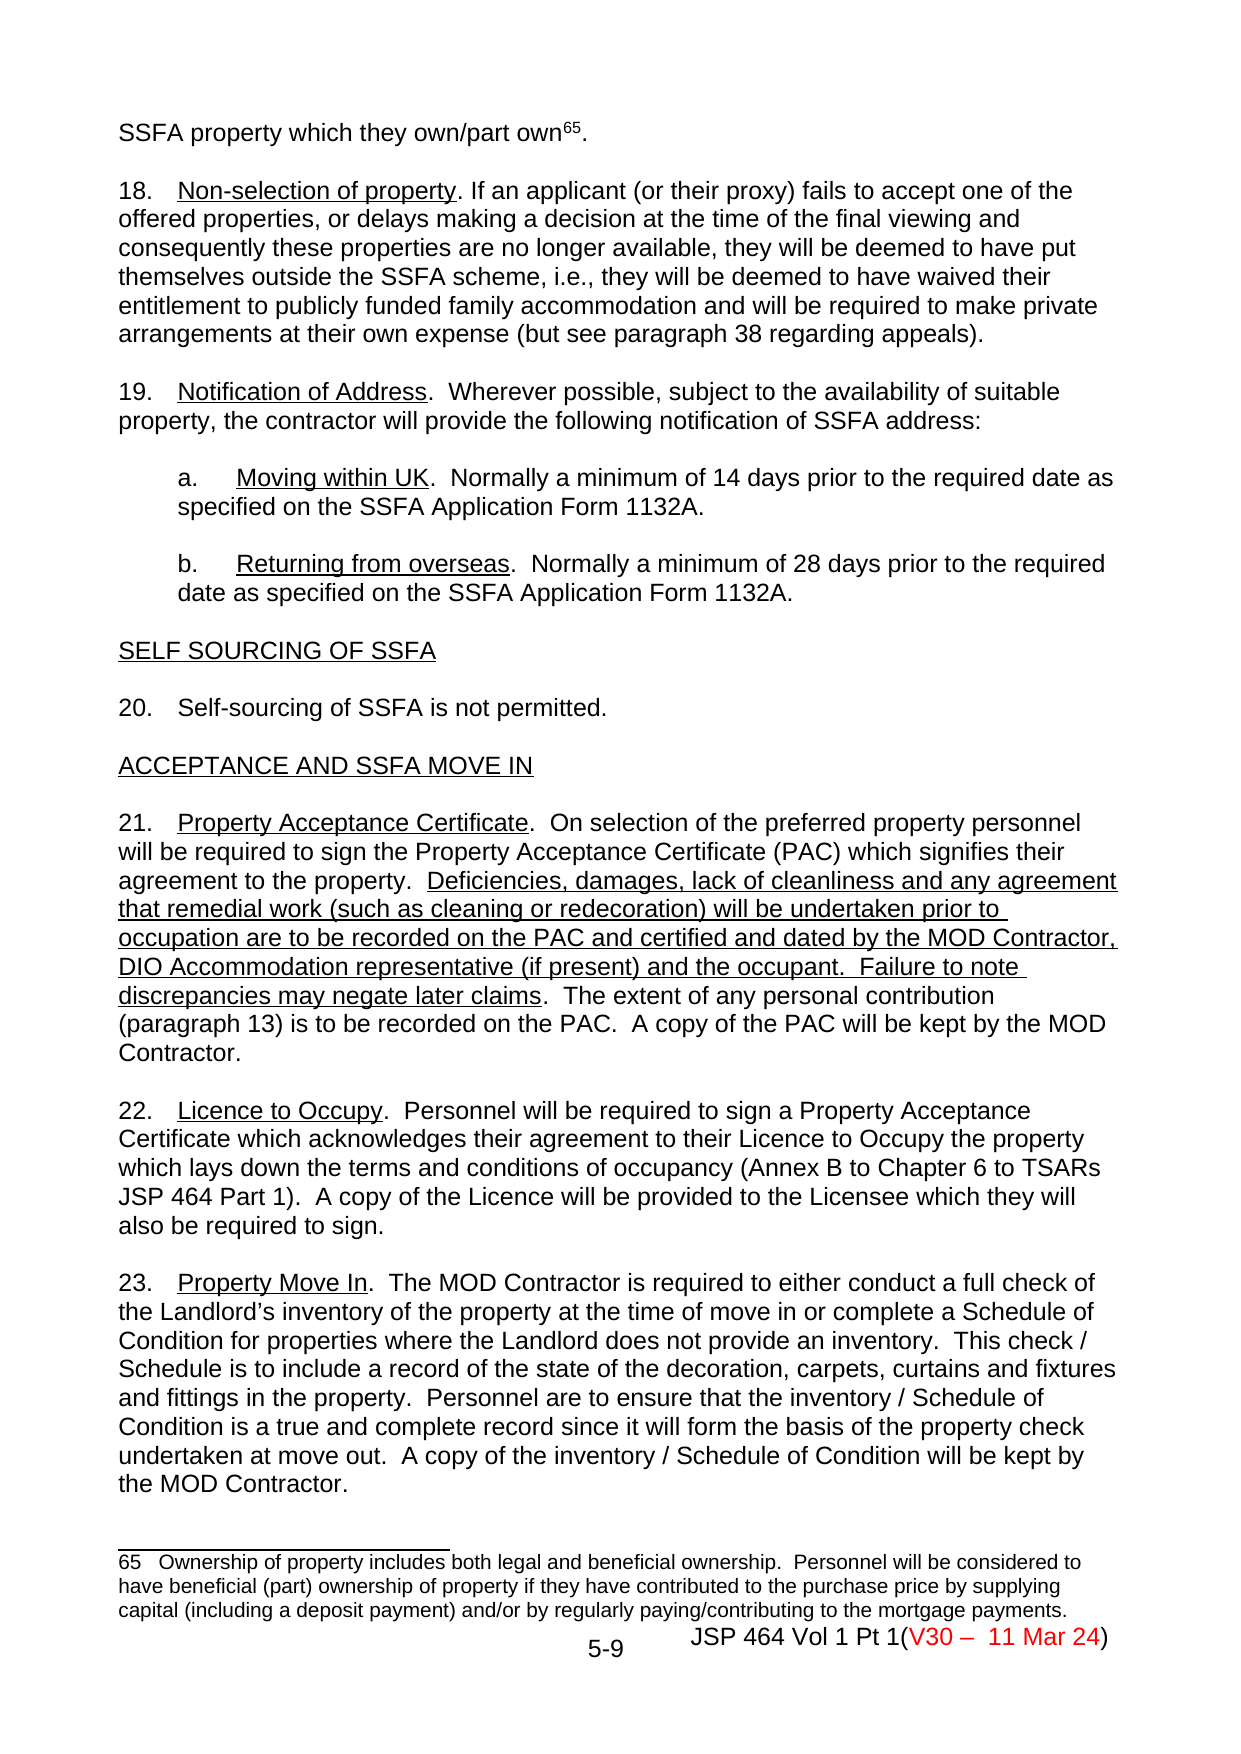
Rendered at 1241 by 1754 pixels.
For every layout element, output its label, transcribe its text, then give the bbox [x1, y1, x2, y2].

list Moving within UK. Normally a minimum of 14 days prior to the required date as specified on the SSFA Application Form 1132A. [177, 463, 1122, 521]
list Non-selection of property. If an applicant (or their proxy) fails to accept one of the offered properties, or delays making a decision at the time of the final viewing and consequently these properties are no longer available, they will be deemed to have put themselves outside the SSFA scheme, i.e., they will be deemed to have waived their entitlement to publicly funded family accommodation and will be required to make private arrangements at their own expense (but see paragraph 38 regarding appeals). [118, 176, 1122, 348]
list Licence to Occupy. Personnel will be required to sign a Property Acceptance Certificate which acknowledges their agreement to their Licence to Occupy the property which lays down the terms and conditions of occupancy (Annex B to Chapter 6 to TSARs JSP 464 Part 1). A copy of the Licence will be provided to the Licensee which they will also be required to sign. [118, 1096, 1122, 1239]
list SSFA property which they own/part own. [118, 118, 1122, 147]
text SELF SOURCING OF SSFA [118, 636, 1122, 664]
list Notification of Address. Wherever possible, subject to the availability of suitable property, the contractor will provide the following notification of SSFA address: [118, 377, 1122, 434]
text ACCEPTANCE AND SSFA MOVE IN [118, 751, 1122, 779]
list Property Move In. The MOD Contractor is required to either conduct a full check of the Landlord’s inventory of the property at the time of move in or complete a Schedule of Condition for properties where the Landlord does not provide an inventory. This check / Schedule is to include a record of the state of the decoration, carpets, curtains and fixtures and fittings in the property. Personnel are to ensure that the inventory / Schedule of Condition is a true and complete record since it will form the basis of the property check undertaken at move out. A copy of the inventory / Schedule of Condition will be kept by the MOD Contractor. [118, 1268, 1122, 1498]
list Ownership of property includes both legal and beneficial ownership. Personnel will be considered to have beneficial (part) ownership of property if they have contributed to the purchase price by supplying capital (including a deposit payment) and/or by regularly paying/contributing to the mortgage payments. [118, 1550, 1122, 1622]
list Returning from overseas. Normally a minimum of 28 days prior to the required date as specified on the SSFA Application Form 1132A. [177, 549, 1122, 607]
list Property Acceptance Certificate. On selection of the preferred property personnel will be required to sign the Property Acceptance Certificate (PAC) which signifies their agreement to the property. Deficiencies, damages, lack of cleanliness and any agreement that remedial work (such as cleaning or redecoration) will be undertaken prior to occupation are to be recorded on the PAC and certified and dated by the MOD Contractor, DIO Accommodation representative (if present) and the occupant. Failure to note discrepancies may negate later claims. The extent of any personal contribution (paragraph 13) is to be recorded on the PAC. A copy of the PAC will be kept by the MOD Contractor. [118, 808, 1122, 1067]
list Self-sourcing of SSFA is not permitted. [118, 693, 1122, 722]
